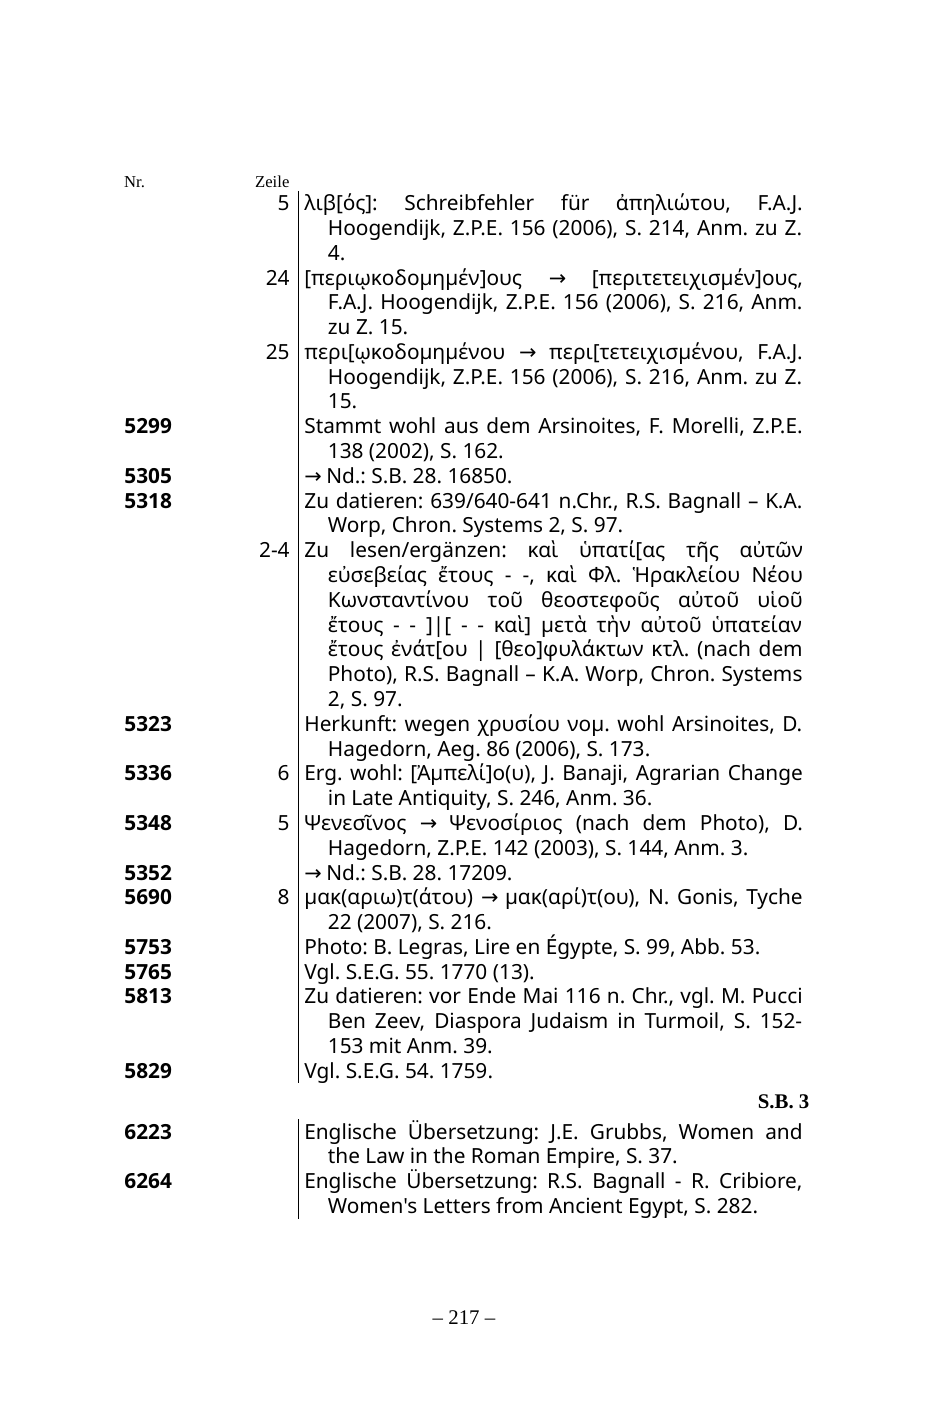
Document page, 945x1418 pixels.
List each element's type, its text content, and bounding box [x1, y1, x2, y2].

table_cell 5765 [118, 959, 298, 984]
table_cell Herkunft: wegen χρυσίου νομ. wohl Arsinoites, D. Hagedorn, Aeg. 86 (2006), S. 173. [299, 711, 809, 761]
table_cell Photo: B. Legras, Lire en Égypte, S. 99, Abb. 53. [299, 935, 809, 959]
table_cell 5829 [118, 1059, 298, 1083]
table_cell [118, 265, 207, 339]
table_cell λιβ[ός]: Schreibfehler für ἀπηλιώτου, F.A.J. Hoogendijk, Z.P.E. 156 (2006), S. 214, Anm. zu Z. 4. [299, 191, 809, 265]
table_cell 5753 [118, 935, 298, 959]
table_cell 24 [207, 265, 298, 339]
table_header Englische Übersetzung: J.E. Grubbs, Women and the Law in the Roman Empire, S. 37. [299, 1119, 809, 1169]
table_cell 6264 [118, 1169, 298, 1218]
table_cell 6 [207, 761, 298, 811]
table_cell Vgl. S.E.G. 54. 1759. [299, 1059, 809, 1083]
table_cell [118, 340, 207, 414]
table_cell 5299 [118, 414, 298, 463]
table_cell → Nd.: S.B. 28. 17209. [299, 860, 809, 885]
table_cell 5 [207, 191, 298, 265]
table_cell 5 [207, 811, 298, 860]
table_cell [περιῳκοδομημέν]ους → [περιτετειχισμέν]ους, F.A.J. Hoogendijk, Z.P.E. 156 (2006), S. 216, Anm. zu Z. 15. [299, 265, 809, 339]
table_cell 5813 [118, 984, 298, 1058]
table_cell [118, 191, 207, 265]
table_cell 8 [207, 885, 298, 934]
subtitle S.B. 3 [118, 1089, 809, 1113]
table_cell Zu datieren: 639/640-641 n.Chr., R.S. Bagnall – K.A. Worp, Chron. Systems 2, S. 97. [299, 488, 809, 538]
table_cell μακ(αριω)τ(άτου) → μακ(αρί)τ(ου), N. Gonis, Tyche 22 (2007), S. 216. [299, 885, 809, 934]
table_cell 2-4 [207, 538, 298, 711]
table_cell 5305 [118, 464, 298, 488]
table_cell Stammt wohl aus dem Arsinoites, F. Morelli, Z.P.E. 138 (2002), S. 162. [299, 414, 809, 463]
table_cell 5352 [118, 860, 298, 885]
table_cell 5318 [118, 488, 298, 538]
table_cell → Nd.: S.B. 28. 16850. [299, 464, 809, 488]
table_cell Erg. wohl: [Ἀμπελί]ο(υ), J. Banaji, Agrarian Change in Late Antiquity, S. 246, Anm. 36. [299, 761, 809, 811]
table_header 6223 [118, 1119, 298, 1169]
table_cell Vgl. S.E.G. 55. 1770 (13). [299, 959, 809, 984]
table_cell [118, 538, 207, 711]
table_cell Zu lesen/ergänzen: καὶ ὑπατί[ας τῆς αὐτῶν εὐσεβείας ἔτους - -, καὶ Φλ. Ἡρακλείου Νέου Κωνσταντίνου τοῦ θεοστεφοῦς αὐτοῦ υἱοῦ ἔτους - - ]|[ - - καὶ] μετὰ τὴν αὐτοῦ ὑπατείαν ἔτους ἐνάτ[ου | [θεο]φυλάκτων κτλ. (nach dem Photo), R.S. Bagnall – K.A. Worp, Chron. Systems 2, S. 97. [299, 538, 809, 711]
table_cell 5690 [118, 885, 207, 934]
table_cell Englische Übersetzung: R.S. Bagnall - R. Cribiore, Women's Letters from Ancient Egypt, S. 282. [299, 1169, 809, 1218]
table_cell 5323 [118, 711, 298, 761]
table_cell Ψενεσῖνος → Ψενοσίριος (nach dem Photo), D. Hagedorn, Z.P.E. 142 (2003), S. 144, Anm. 3. [299, 811, 809, 860]
table_cell 25 [207, 340, 298, 414]
table_cell 5336 [118, 761, 207, 811]
table_cell Zu datieren: vor Ende Mai 116 n. Chr., vgl. M. Pucci Ben Zeev, Diaspora Judaism in Turmoil, S. 152-153 mit Anm. 39. [299, 984, 809, 1058]
table_cell περι[ῳκοδομημένου → περι[τετειχισμένου, F.A.J. Hoogendijk, Z.P.E. 156 (2006), S. 216, Anm. zu Z. 15. [299, 340, 809, 414]
table_cell 5348 [118, 811, 207, 860]
